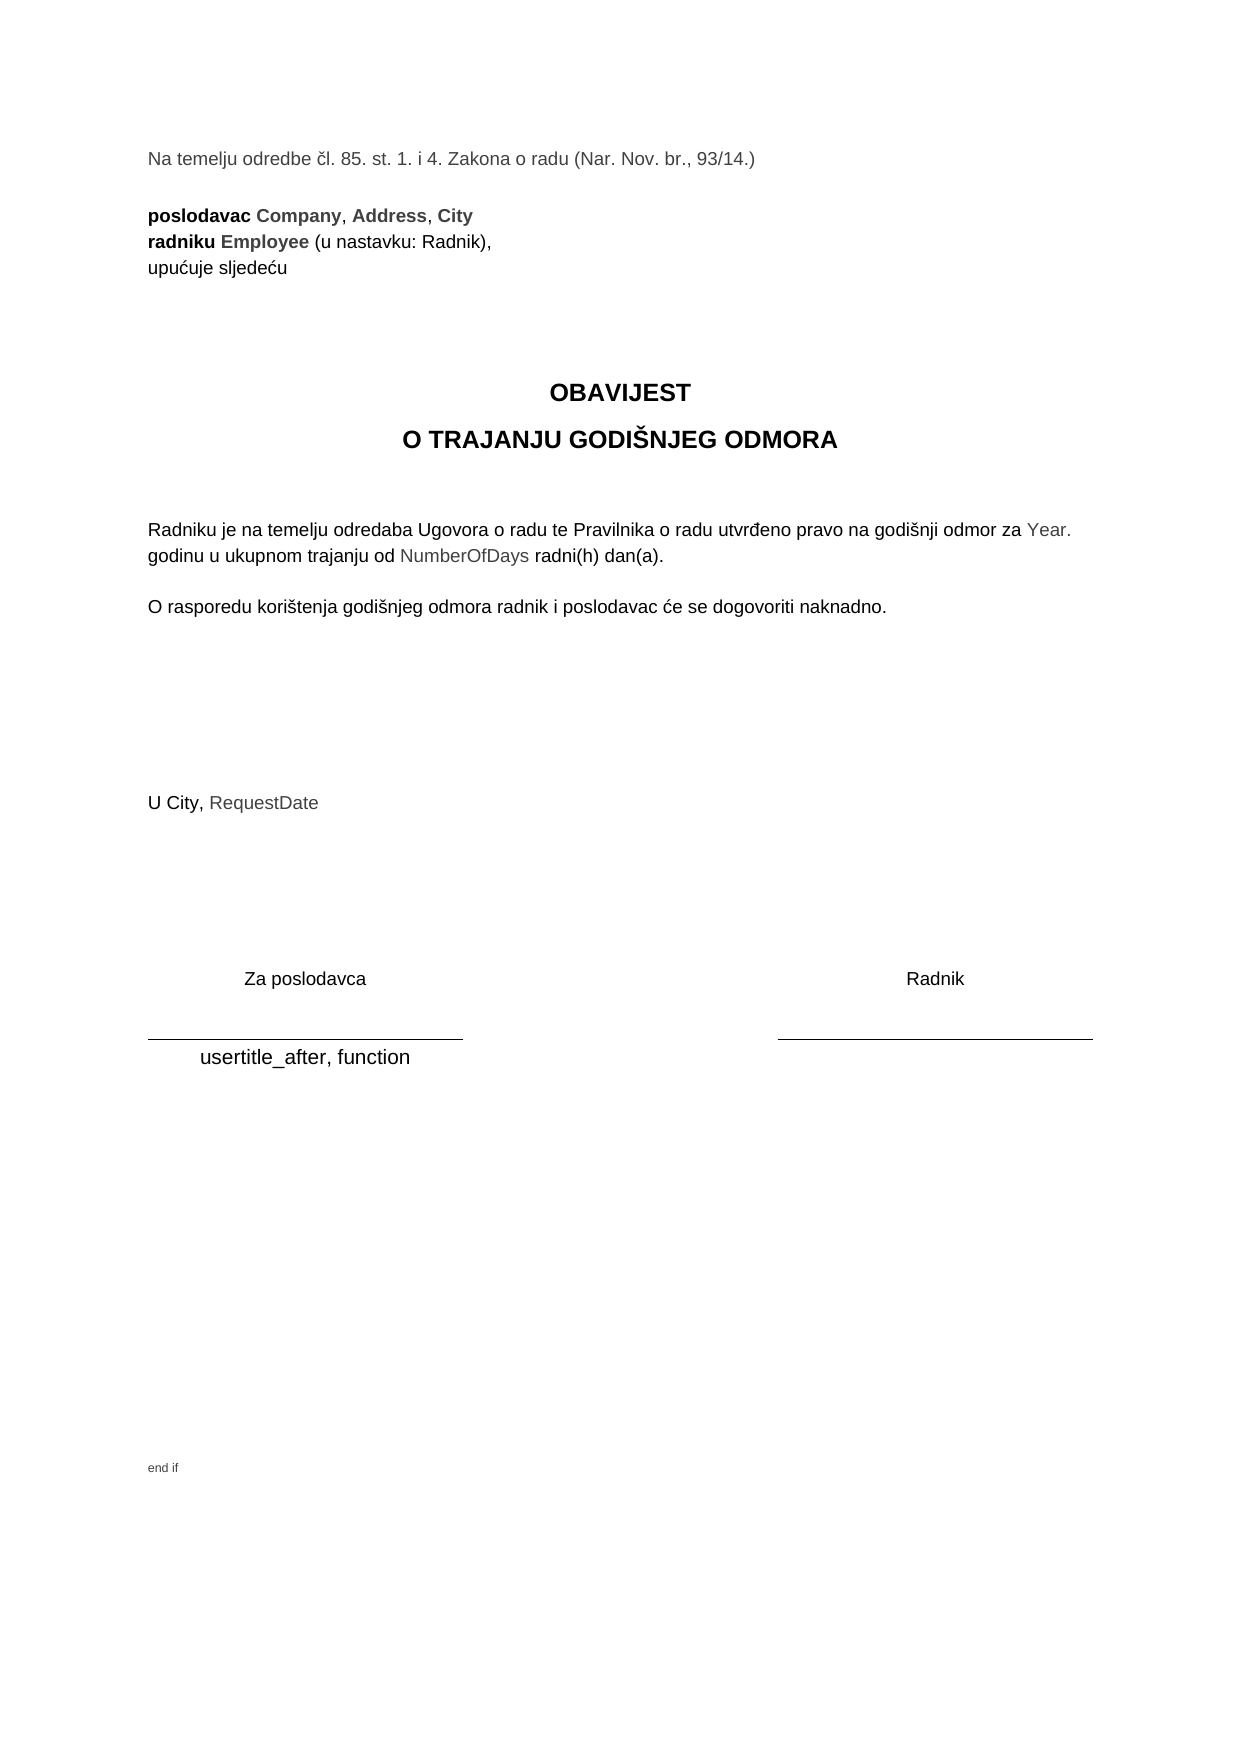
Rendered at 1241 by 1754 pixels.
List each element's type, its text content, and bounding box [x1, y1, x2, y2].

table_header [463, 962, 778, 1039]
text O rasporedu korištenja godišnjeg odmora radnik i poslodavac će se dogovoriti naknadno. [148, 596, 1093, 618]
table_cell [778, 1040, 1093, 1094]
text radniku Employee (u nastavku: Radnik), [148, 231, 1093, 253]
text Na temelju odredbe čl. 85. st. 1. i 4. Zakona o radu (Nar. Nov. br., 93/14.) [148, 148, 1093, 169]
text Radniku je na temelju odredaba Ugovora o radu te Pravilnika o radu utvrđeno pravo na godišnji odmor za Year. godinu u ukupnom trajanju od NumberOfDays radni(h) dan(a). [148, 519, 1093, 566]
text U City, RequestDate [148, 792, 1093, 813]
text O TRAJANJU GODIŠNJEG ODMORA [148, 425, 1093, 454]
text end if [148, 1460, 1093, 1475]
table_cell [463, 1039, 778, 1094]
table_cell usertitle_after, function [148, 1040, 463, 1094]
text poslodavac Company, Address, City [148, 205, 1093, 227]
table_header Radnik [778, 962, 1093, 1039]
text upućuje sljedeću [148, 257, 1093, 278]
text OBAVIJEST [148, 377, 1093, 406]
table_header Za poslodavca [148, 962, 463, 1039]
